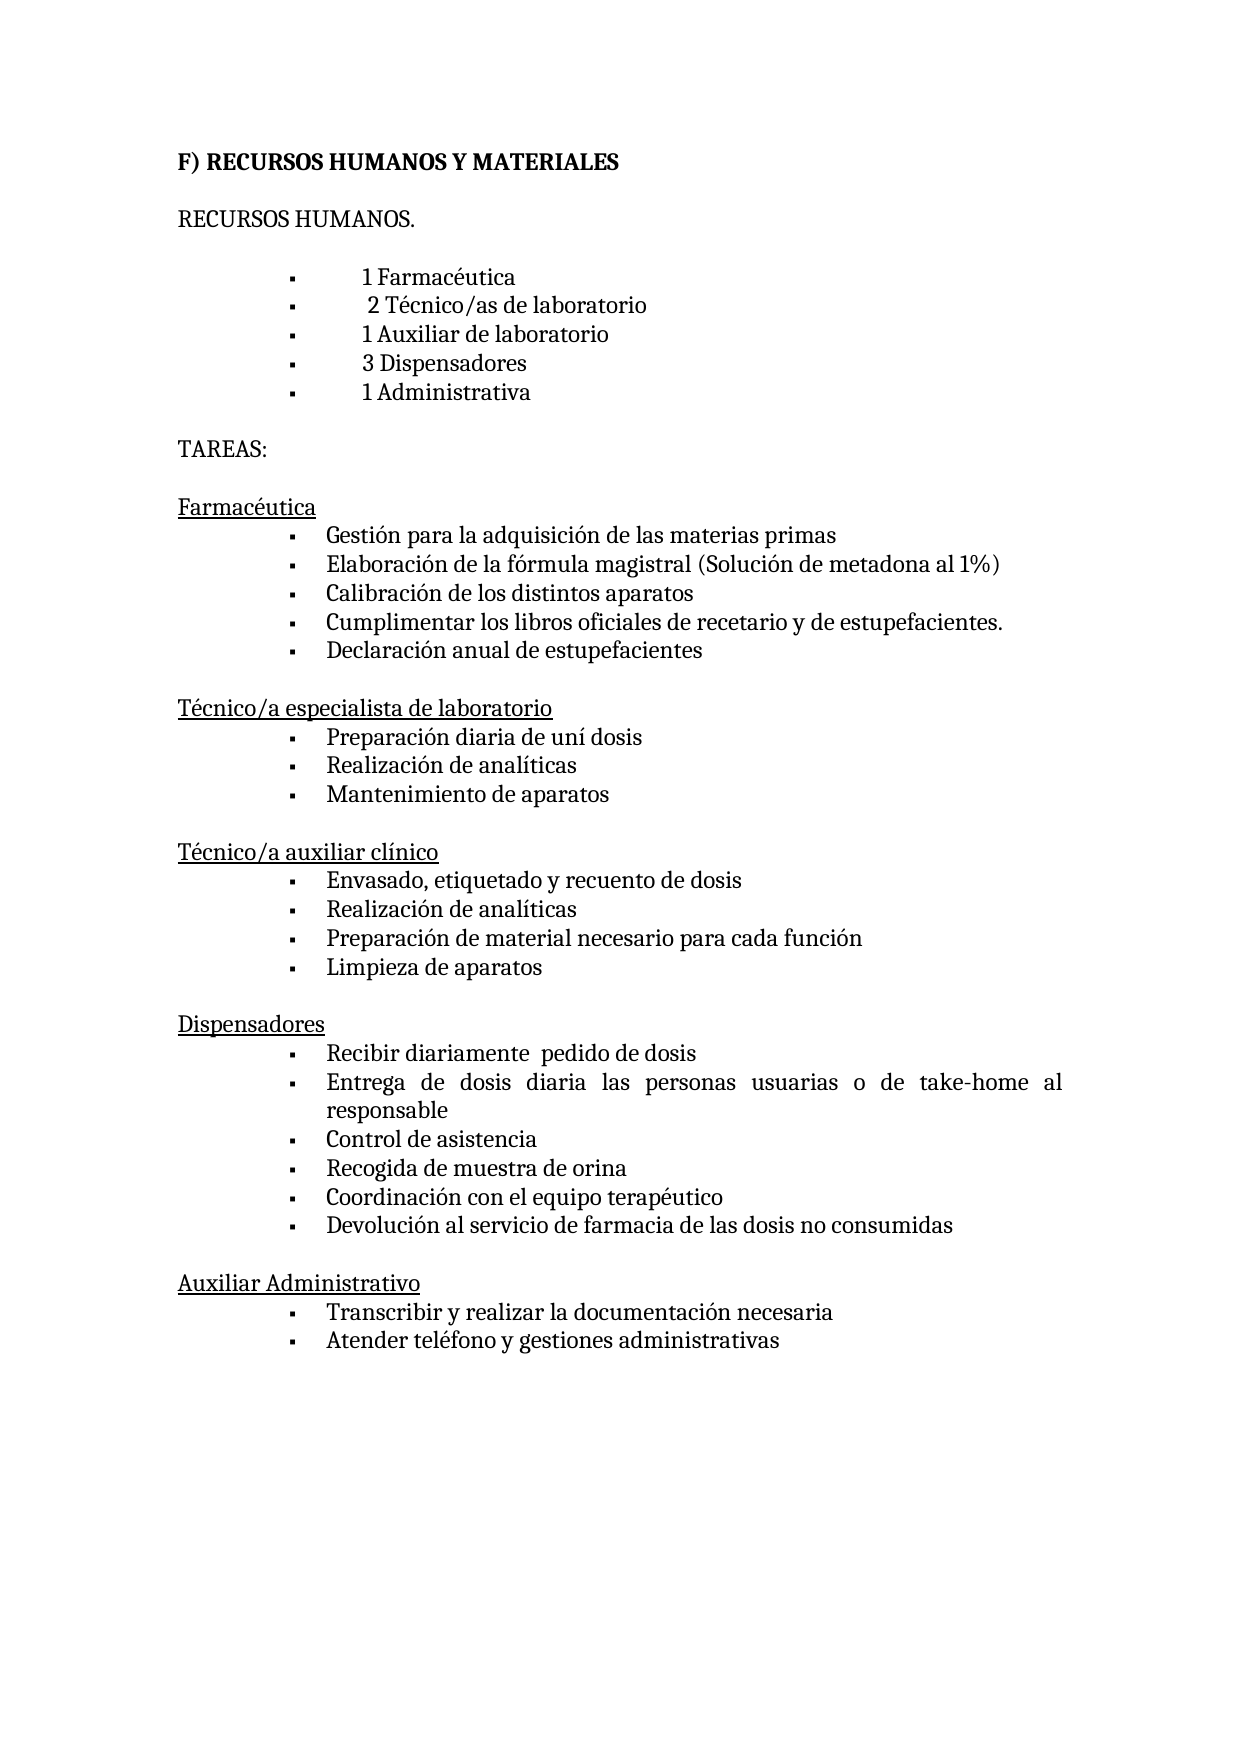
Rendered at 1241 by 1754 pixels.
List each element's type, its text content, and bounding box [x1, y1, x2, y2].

list Declaración anual de estupefacientes [288, 636, 1063, 665]
text Técnico/a auxiliar clínico [177, 838, 1063, 866]
list Calibración de los distintos aparatos [288, 579, 1063, 608]
list Devolución al servicio de farmacia de las dosis no consumidas [288, 1211, 1063, 1240]
list Realización de analíticas [288, 751, 1063, 780]
list Elaboración de la fórmula magistral (Solución de metadona al 1%) [288, 550, 1063, 579]
text Dispensadores [177, 1010, 1063, 1039]
text TAREAS: [177, 435, 1063, 464]
text F) RECURSOS HUMANOS Y MATERIALES [177, 148, 1063, 176]
list 1 Administrativa [288, 378, 1063, 406]
list Realización de analíticas [288, 895, 1063, 924]
text Auxiliar Administrativo [177, 1269, 1063, 1298]
list Coordinación con el equipo terapéutico [288, 1183, 1063, 1211]
list Recogida de muestra de orina [288, 1154, 1063, 1183]
list 3 Dispensadores [288, 349, 1063, 378]
list Cumplimentar los libros oficiales de recetario y de estupefacientes. [288, 608, 1063, 636]
list Preparación de material necesario para cada función [288, 924, 1063, 953]
list Atender teléfono y gestiones administrativas [288, 1326, 1063, 1355]
text Técnico/a especialista de laboratorio [177, 694, 1063, 723]
list 2 Técnico/as de laboratorio [288, 291, 1063, 320]
list Gestión para la adquisición de las materias primas [288, 521, 1063, 550]
list Envasado, etiquetado y recuento de dosis [288, 866, 1063, 895]
list Mantenimiento de aparatos [288, 780, 1063, 809]
text Farmacéutica [177, 493, 1063, 521]
list Preparación diaria de uní dosis [288, 723, 1063, 751]
list Entrega de dosis diaria las personas usuarias o de take-home al responsable [288, 1068, 1063, 1125]
text RECURSOS HUMANOS. [177, 205, 1063, 234]
list 1 Farmacéutica [288, 263, 1063, 291]
list Control de asistencia [288, 1125, 1063, 1154]
list Recibir diariamente pedido de dosis [288, 1039, 1063, 1068]
list 1 Auxiliar de laboratorio [288, 320, 1063, 349]
list Limpieza de aparatos [288, 953, 1063, 981]
list Transcribir y realizar la documentación necesaria [288, 1298, 1063, 1326]
